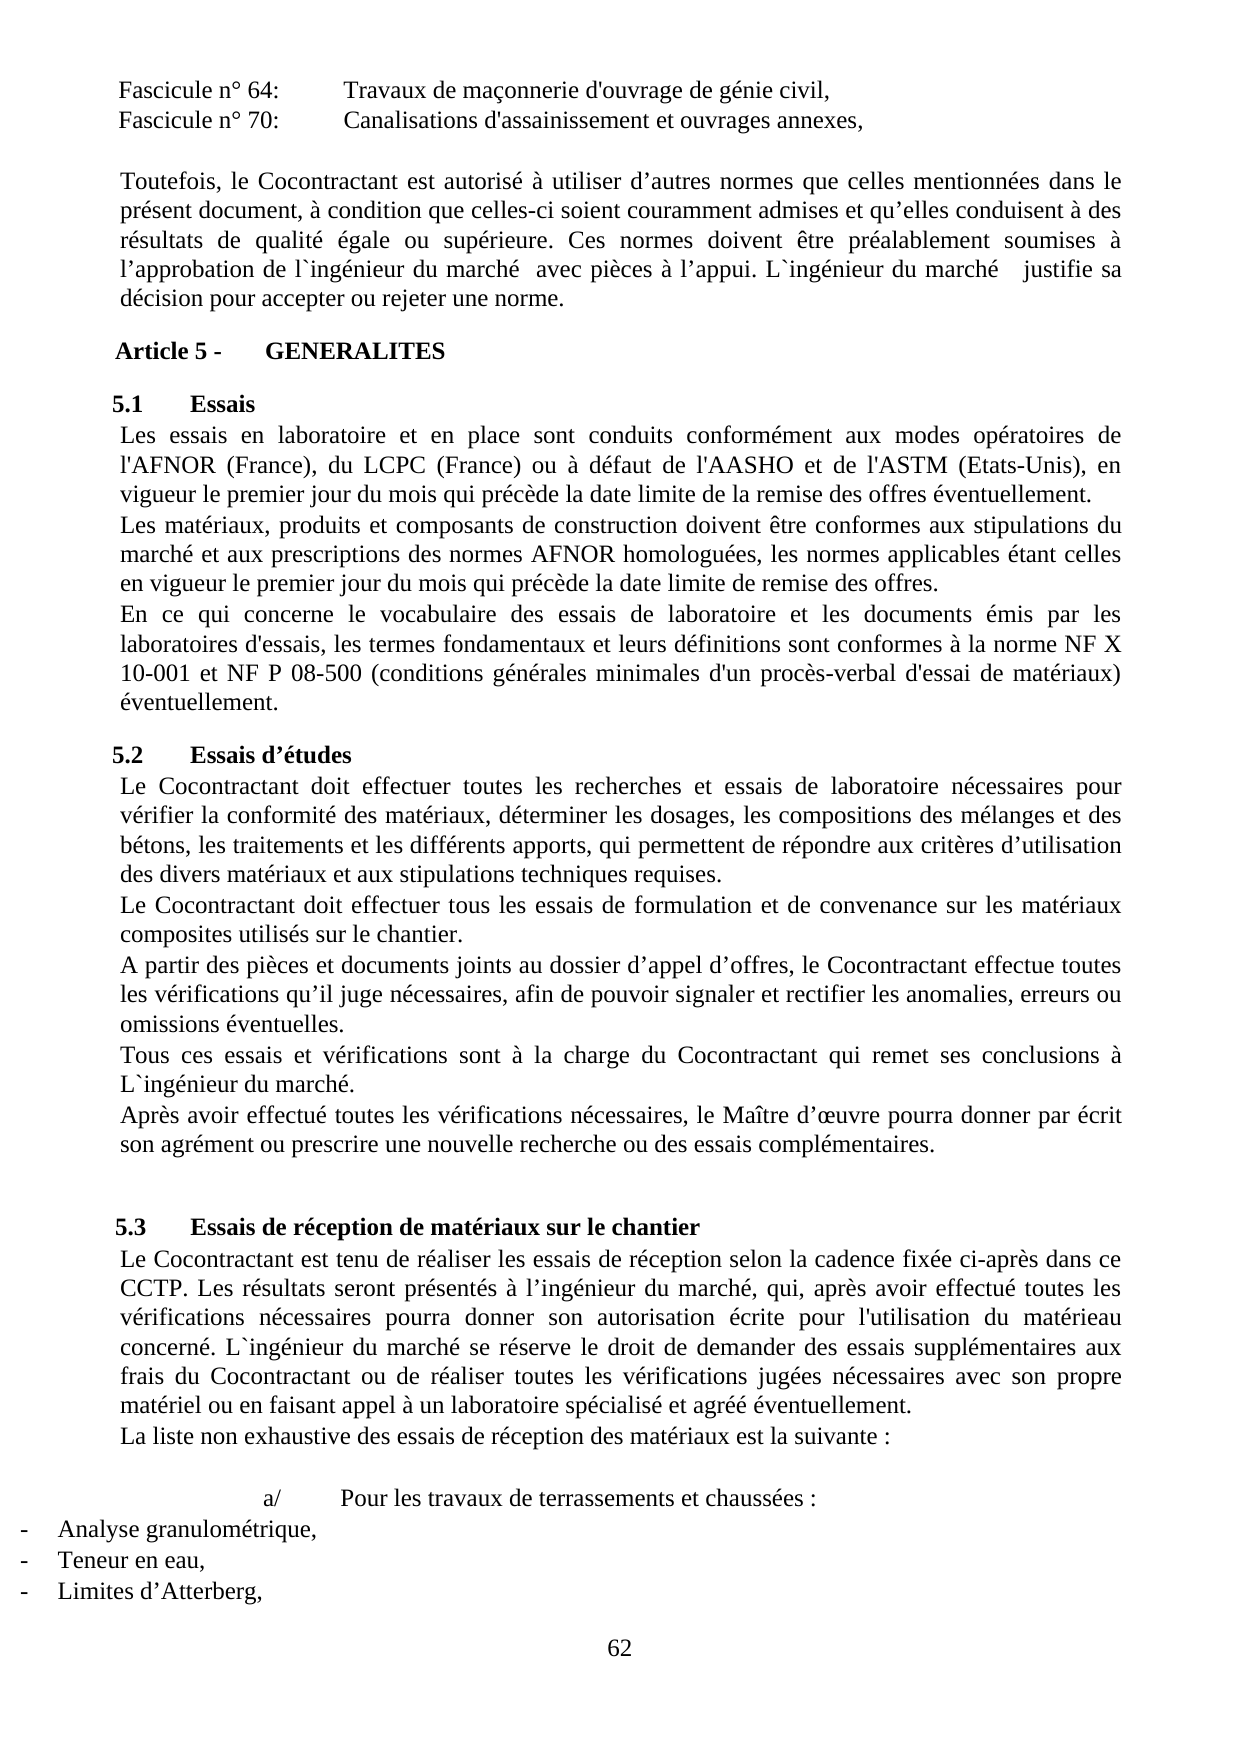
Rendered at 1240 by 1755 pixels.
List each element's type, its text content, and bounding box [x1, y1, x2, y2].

table_cell Fascicule n° 64: [118, 75, 343, 105]
text Les essais en laboratoire et en place sont conduits conformément aux modes opératoires de l'AFNOR (France), du LCPC (France) ou à défaut de l'AASHO et de l'ASTM (Etats-Unis), en vigueur le premier jour du mois qui précède la date limite de la remise des offres éventuellement. [120, 421, 1123, 508]
text Tous ces essais et vérifications sont à la charge du Cocontractant qui remet ses conclusions à L`ingénieur du marché. [120, 1040, 1123, 1098]
text 5.2 Essais d’études [57, 740, 1183, 769]
list Limites d’Atterberg, [20, 1576, 1123, 1605]
text A partir des pièces et documents joints au dossier d’appel d’offres, le Cocontractant effectue toutes les vérifications qu’il juge nécessaires, afin de pouvoir signaler et rectifier les anomalies, erreurs ou omissions éventuelles. [120, 950, 1123, 1037]
table_cell Canalisations d'assainissement et ouvrages annexes, [343, 105, 1128, 136]
text 5.3 Essais de réception de matériaux sur le chantier [57, 1212, 1183, 1242]
list Analyse granulométrique, [20, 1514, 1123, 1543]
text a/ Pour les travaux de terrassements et chaussées : [57, 1483, 1183, 1512]
table_cell Fascicule n° 70: [118, 105, 343, 136]
text Le Cocontractant doit effectuer toutes les recherches et essais de laboratoire nécessaires pour vérifier la conformité des matériaux, déterminer les dosages, les compositions des mélanges et des bétons, les traitements et les différents apports, qui permettent de répondre aux critères d’utilisation des divers matériaux et aux stipulations techniques requises. [120, 771, 1123, 888]
text En ce qui concerne le vocabulaire des essais de laboratoire et les documents émis par les laboratoires d'essais, les termes fondamentaux et leurs définitions sont conformes à la norme NF X 10-001 et NF P 08-500 (conditions générales minimales d'un procès-verbal d'essai de matériaux) éventuellement. [120, 599, 1123, 716]
text Après avoir effectué toutes les vérifications nécessaires, le Maître d’œuvre pourra donner par écrit son agrément ou prescrire une nouvelle recherche ou des essais complémentaires. [120, 1100, 1123, 1158]
text Article 5 - GENERALITES [57, 336, 1183, 365]
text Les matériaux, produits et composants de construction doivent être conformes aux stipulations du marché et aux prescriptions des normes AFNOR homologuées, les normes applicables étant celles en vigueur le premier jour du mois qui précède la date limite de remise des offres. [120, 510, 1123, 597]
text Le Cocontractant est tenu de réaliser les essais de réception selon la cadence fixée ci-après dans ce CCTP. Les résultats seront présentés à l’ingénieur du marché, qui, après avoir effectué toutes les vérifications nécessaires pourra donner son autorisation écrite pour l'utilisation du matérieau concerné. L`ingénieur du marché se réserve le droit de demander des essais supplémentaires aux frais du Cocontractant ou de réaliser toutes les vérifications jugées nécessaires avec son propre matériel ou en faisant appel à un laboratoire spécialisé et agréé éventuellement. [120, 1244, 1123, 1419]
table_cell Travaux de maçonnerie d'ouvrage de génie civil, [343, 75, 1128, 105]
list Teneur en eau, [20, 1545, 1123, 1574]
text Le Cocontractant doit effectuer tous les essais de formulation et de convenance sur les matériaux composites utilisés sur le chantier. [120, 890, 1123, 948]
text La liste non exhaustive des essais de réception des matériaux est la suivante : [120, 1421, 1123, 1450]
text 5.1 Essais [57, 389, 1183, 418]
text Toutefois, le Cocontractant est autorisé à utiliser d’autres normes que celles mentionnées dans le présent document, à condition que celles-ci soient couramment admises et qu’elles conduisent à des résultats de qualité égale ou supérieure. Ces normes doivent être préalablement soumises à l’approbation de l`ingénieur du marché avec pièces à l’appui. L`ingénieur du marché justifie sa décision pour accepter ou rejeter une norme. [120, 166, 1123, 312]
